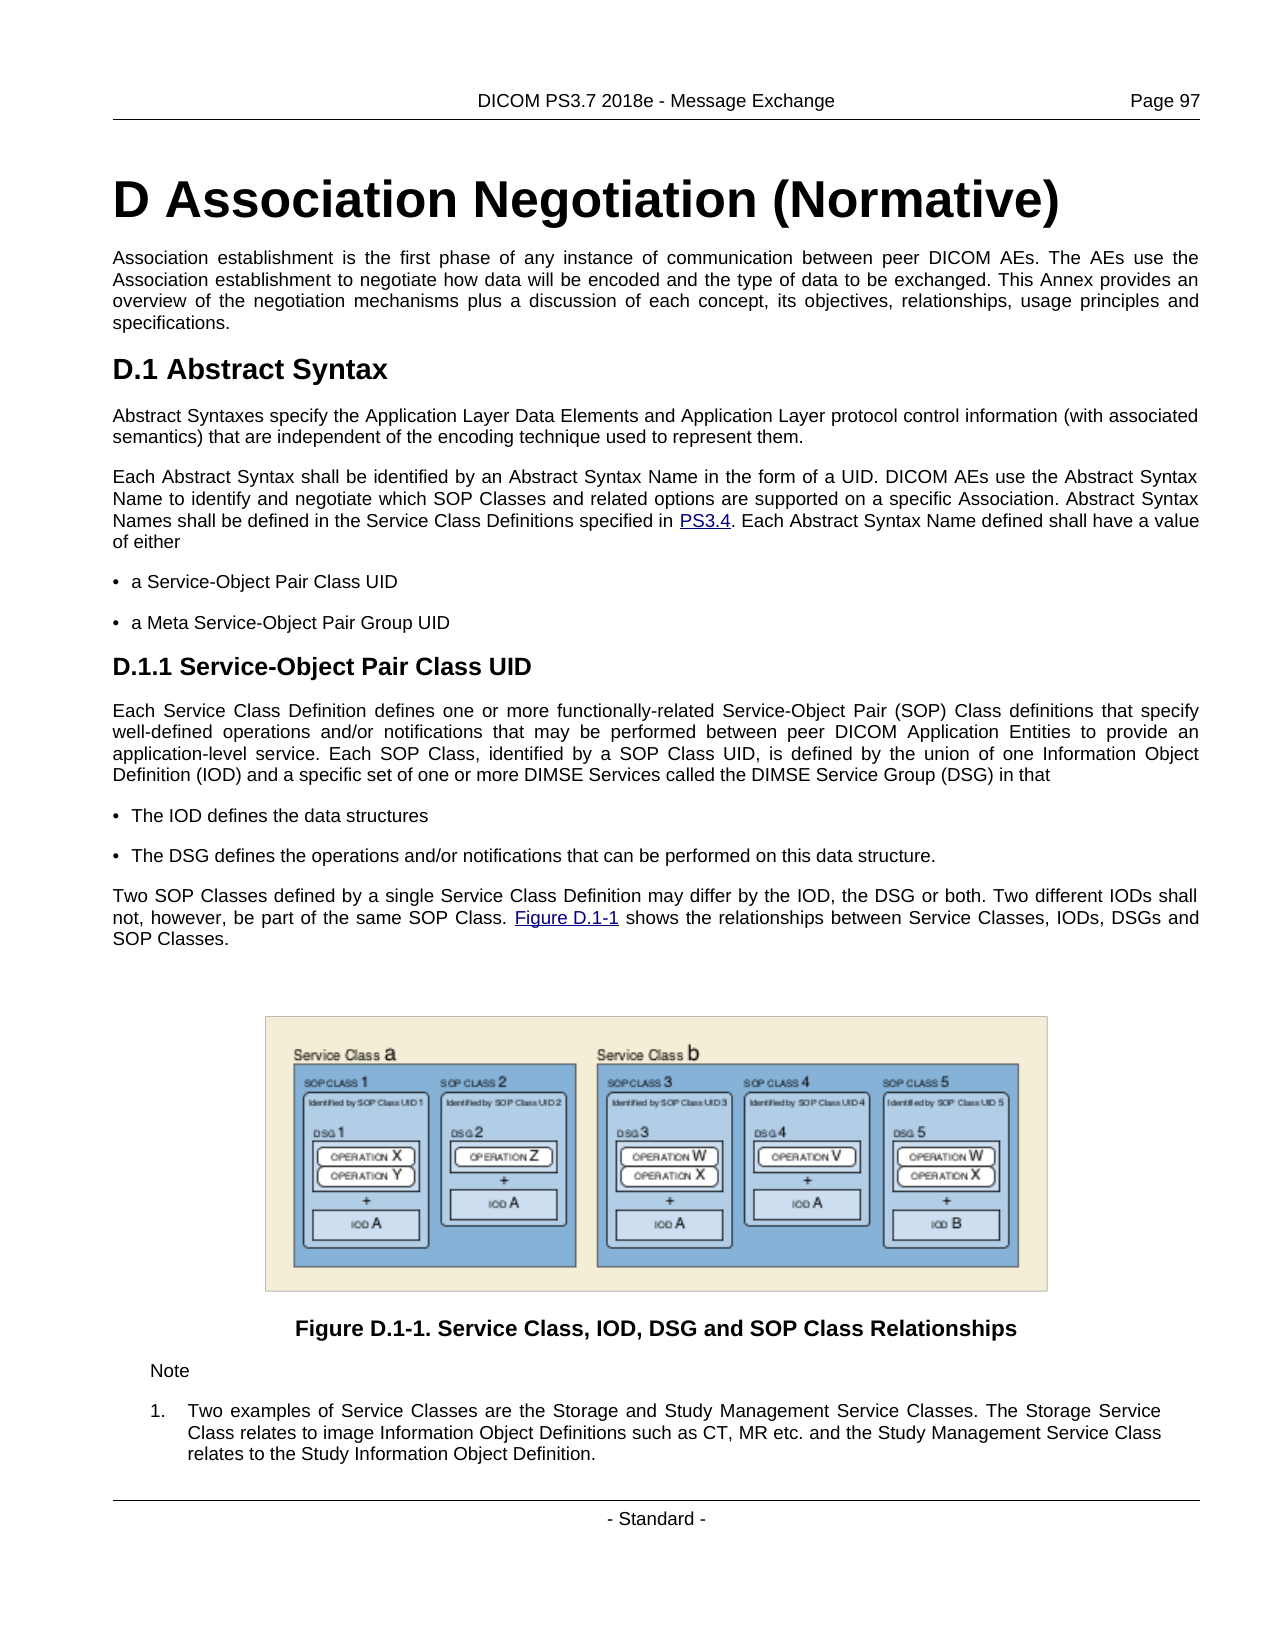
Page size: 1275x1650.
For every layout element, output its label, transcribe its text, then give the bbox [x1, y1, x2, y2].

picture [264, 1016, 1049, 1293]
list Two examples of Service Classes are the Storage and Study Management Service Classes. The Storage Service Class relates to image Information Object Definitions such as CT, MR etc. and the Study Management Service Class relates to the Study Information Object Definition. [150, 1400, 1162, 1465]
text Two SOP Classes defined by a single Service Class Definition may differ by the IOD, the DSG or both. Two different IODs shall not, however, be part of the same SOP Class. Figure D.1-1 shows the relationships between Service Classes, IODs, DSGs and SOP Classes. [112, 885, 1200, 950]
text Each Service Class Definition defines one or more functionally-related Service-Object Pair (SOP) Class definitions that specify well-defined operations and/or notifications that may be performed between peer DICOM Application Entities to provide an application-level service. Each SOP Class, identified by a SOP Class UID, is defined by the union of one Information Object Definition (IOD) and a specific set of one or more DIMSE Services called the DIMSE Service Group (DSG) in that [112, 699, 1200, 786]
text Association establishment is the first phase of any instance of communication between peer DICOM AEs. The AEs use the Association establishment to negotiate how data will be encoded and the type of data to be exchanged. This Annex provides an overview of the negotiation mechanisms plus a discussion of each concept, its objectives, relationships, usage principles and specifications. [112, 247, 1200, 333]
list a Service-Object Pair Class UID [112, 571, 1200, 593]
list The DSG defines the operations and/or notifications that can be performed on this data structure. [112, 845, 1200, 866]
text D.1 Abstract Syntax [112, 352, 1200, 386]
text Each Abstract Syntax shall be identified by an Abstract Syntax Name in the form of a UID. DICOM AEs use the Abstract Syntax Name to identify and negotiate which SOP Classes and related options are supported on a specific Association. Abstract Syntax Names shall be defined in the Service Class Definitions specified in PS3.4. Each Abstract Syntax Name defined shall have a value of either [112, 466, 1200, 552]
text Figure D.1-1. Service Class, IOD, DSG and SOP Class Relationships [112, 1315, 1200, 1341]
list a Meta Service-Object Pair Group UID [112, 612, 1200, 633]
text Abstract Syntaxes specify the Application Layer Data Elements and Application Layer protocol control information (with associated semantics) that are independent of the encoding technique used to represent them. [112, 404, 1200, 447]
text D Association Negotiation (Normative) [112, 169, 1200, 228]
text D.1.1 Service-Object Pair Class UID [112, 652, 1200, 681]
text Note [150, 1360, 1162, 1381]
list The IOD defines the data structures [112, 804, 1200, 826]
